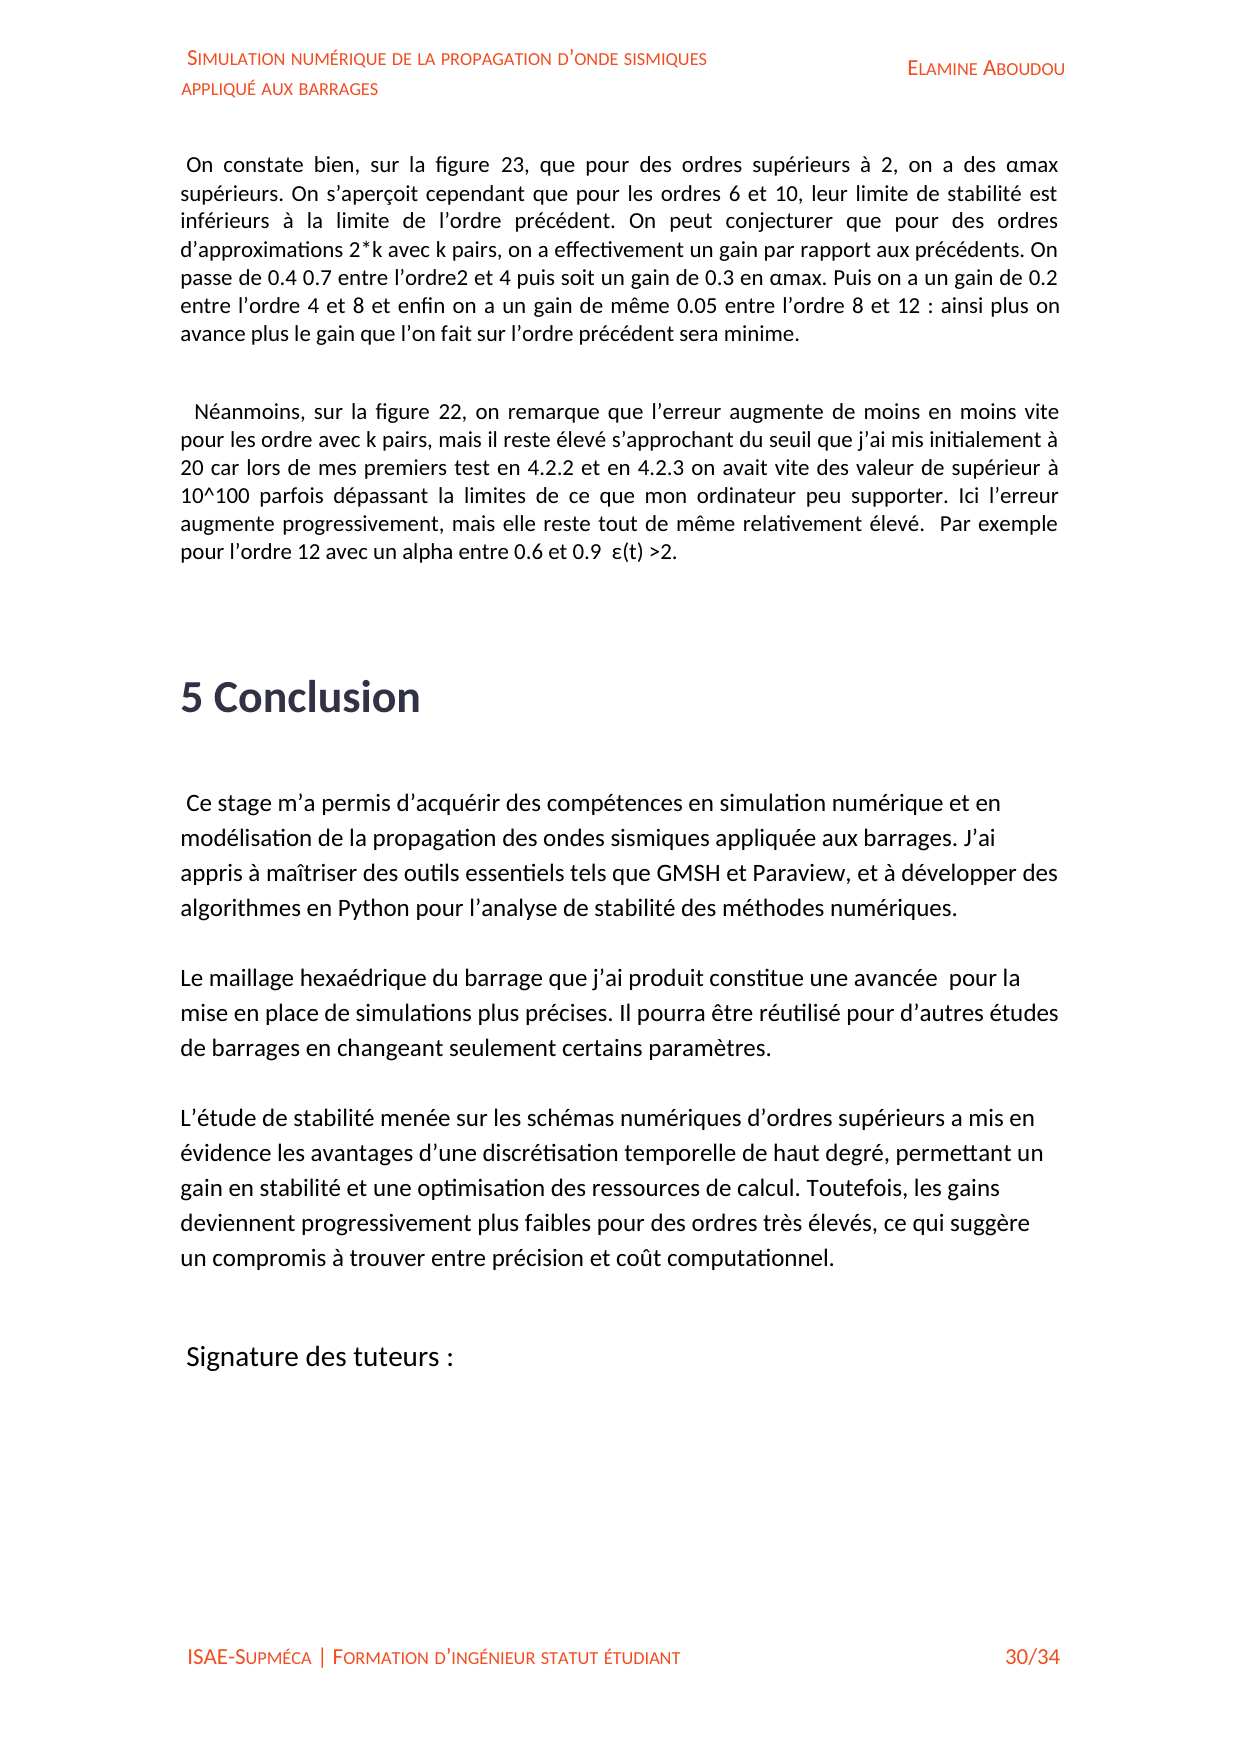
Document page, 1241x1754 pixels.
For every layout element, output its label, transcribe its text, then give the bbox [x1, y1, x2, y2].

text Signature des tuteurs : [180, 1338, 1060, 1374]
text Ce stage m’a permis d’acquérir des compétences en simulation numérique et en modélisation de la propagation des ondes sismiques appliquée aux barrages. J’ai appris à maîtriser des outils essentiels tels que GMSH et Paraview, et à développer des algorithmes en Python pour l’analyse de stabilité des méthodes numériques. Le maillage hexaédrique du barrage que j’ai produit constitue une avancée pour la mise en place de simulations plus précises. Il pourra être réutilisé pour d’autres études de barrages en changeant seulement certains paramètres. L’étude de stabilité menée sur les schémas numériques d’ordres supérieurs a mis en évidence les avantages d’une discrétisation temporelle de haut degré, permettant un gain en stabilité et une optimisation des ressources de calcul. Toutefois, les gains deviennent progressivement plus faibles pour des ordres très élevés, ce qui suggère un compromis à trouver entre précision et coût computationnel. [180, 787, 1060, 1272]
text On constate bien, sur la figure 23, que pour des ordres supérieurs à 2, on a des αmax supérieurs. On s’aperçoit cependant que pour les ordres 6 et 10, leur limite de stabilité est inférieurs à la limite de l’ordre précédent. On peut conjecturer que pour des ordres d’approximations 2*k avec k pairs, on a effectivement un gain par rapport aux précédents. On passe de 0.4 0.7 entre l’ordre2 et 4 puis soit un gain de 0.3 en αmax. Puis on a un gain de 0.2 entre l’ordre 4 et 8 et enfin on a un gain de même 0.05 entre l’ordre 8 et 12 : ainsi plus on avance plus le gain que l’on fait sur l’ordre précédent sera minime. [180, 151, 1060, 347]
subtitle 5 Conclusion [180, 668, 1060, 724]
text Néanmoins, sur la figure 22, on remarque que l’erreur augmente de moins en moins vite pour les ordre avec k pairs, mais il reste élevé s’approchant du seuil que j’ai mis initialement à 20 car lors de mes premiers test en 4.2.2 et en 4.2.3 on avait vite des valeur de supérieur à 10^100 parfois dépassant la limites de ce que mon ordinateur peu supporter. Ici l’erreur augmente progressivement, mais elle reste tout de même relativement élevé. Par exemple pour l’ordre 12 avec un alpha entre 0.6 et 0.9 ε(t) >2. [180, 397, 1060, 565]
